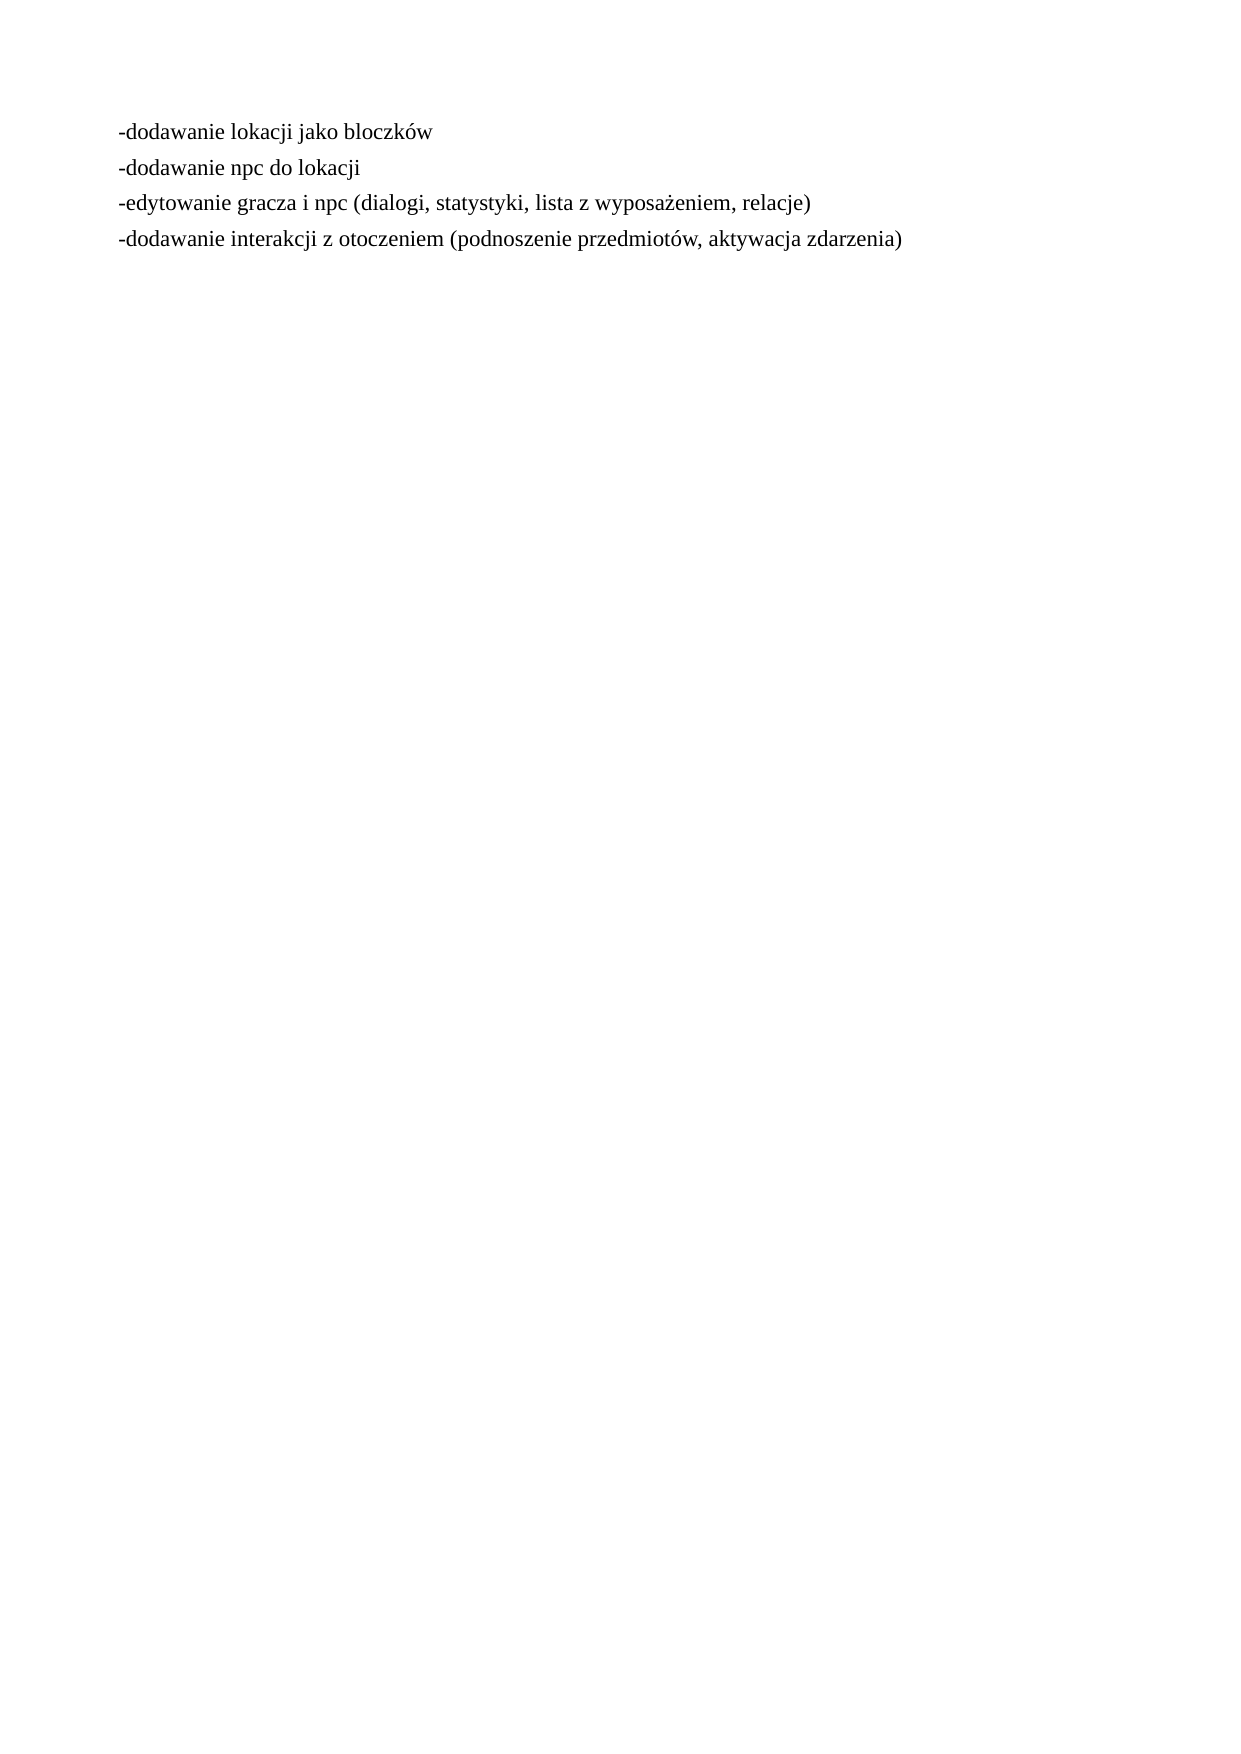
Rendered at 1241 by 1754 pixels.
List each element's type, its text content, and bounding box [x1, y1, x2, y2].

text -dodawanie lokacji jako bloczków [118, 118, 1122, 144]
text -edytowanie gracza i npc (dialogi, statystyki, lista z wyposażeniem, relacje) [118, 189, 1122, 216]
text -dodawanie npc do lokacji [118, 154, 1122, 180]
text -dodawanie interakcji z otoczeniem (podnoszenie przedmiotów, aktywacja zdarzenia) [118, 225, 1122, 287]
